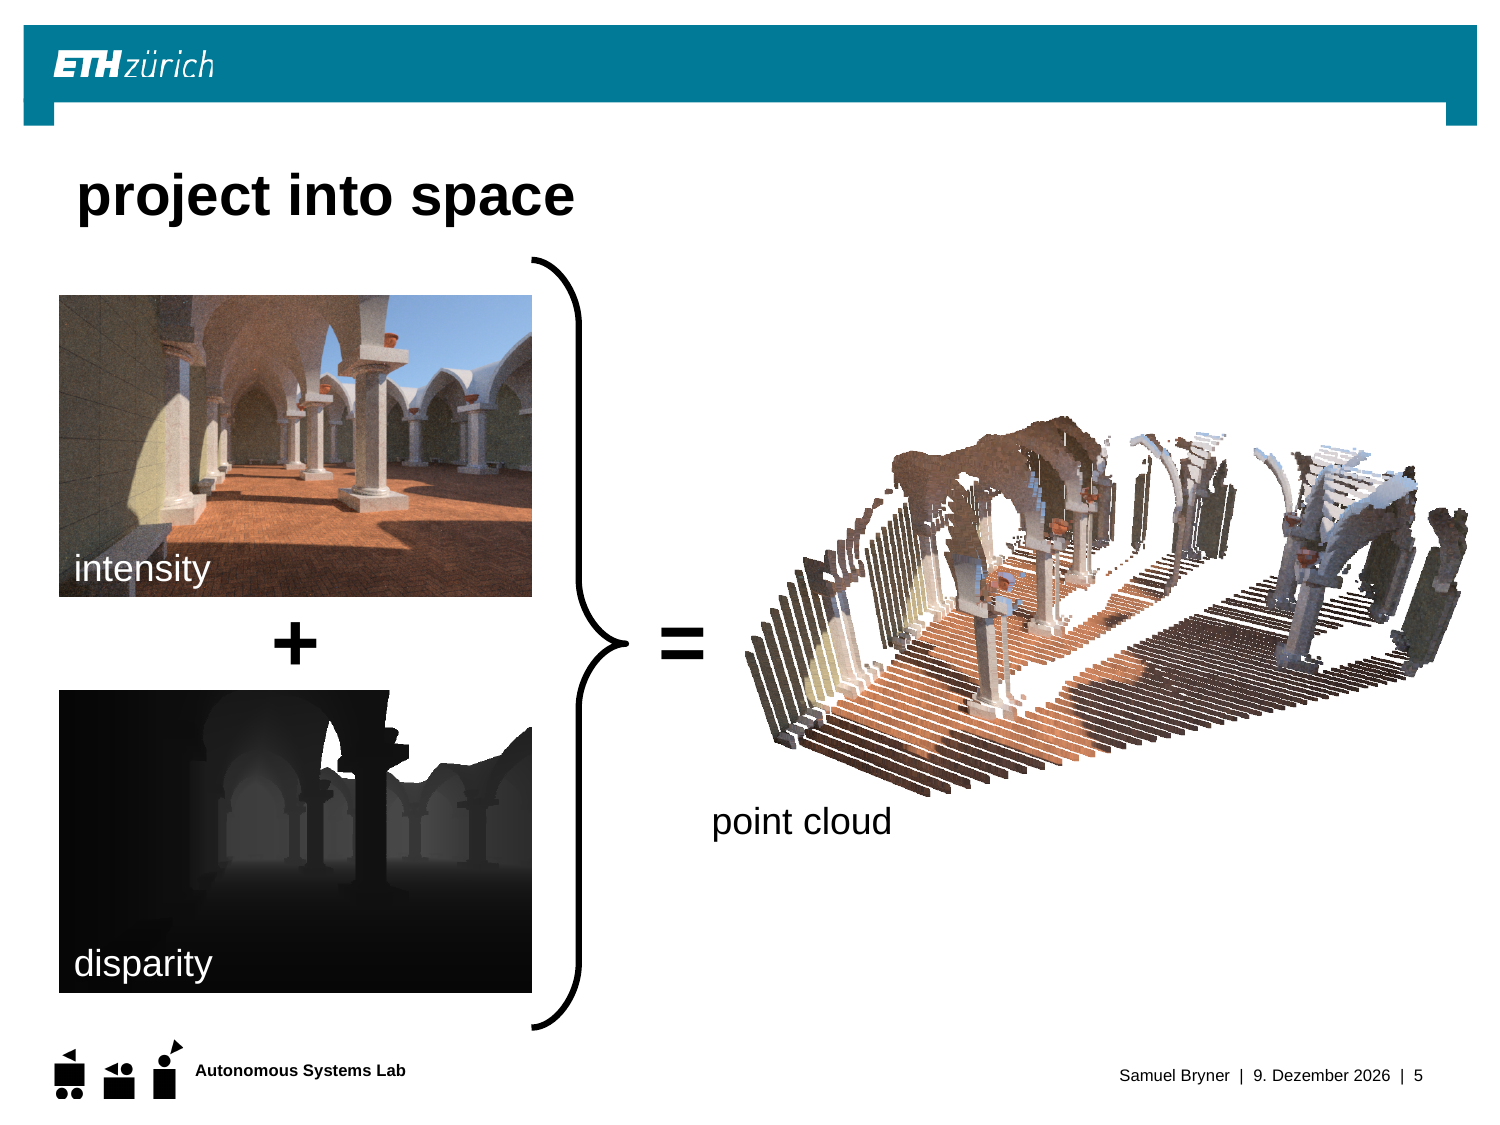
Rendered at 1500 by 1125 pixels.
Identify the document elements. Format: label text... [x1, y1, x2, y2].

picture [59, 295, 532, 597]
picture [696, 354, 1500, 850]
text_box + [256, 588, 335, 697]
title project into space [53, 101, 1447, 290]
text_box = [643, 588, 722, 697]
picture [59, 690, 532, 993]
